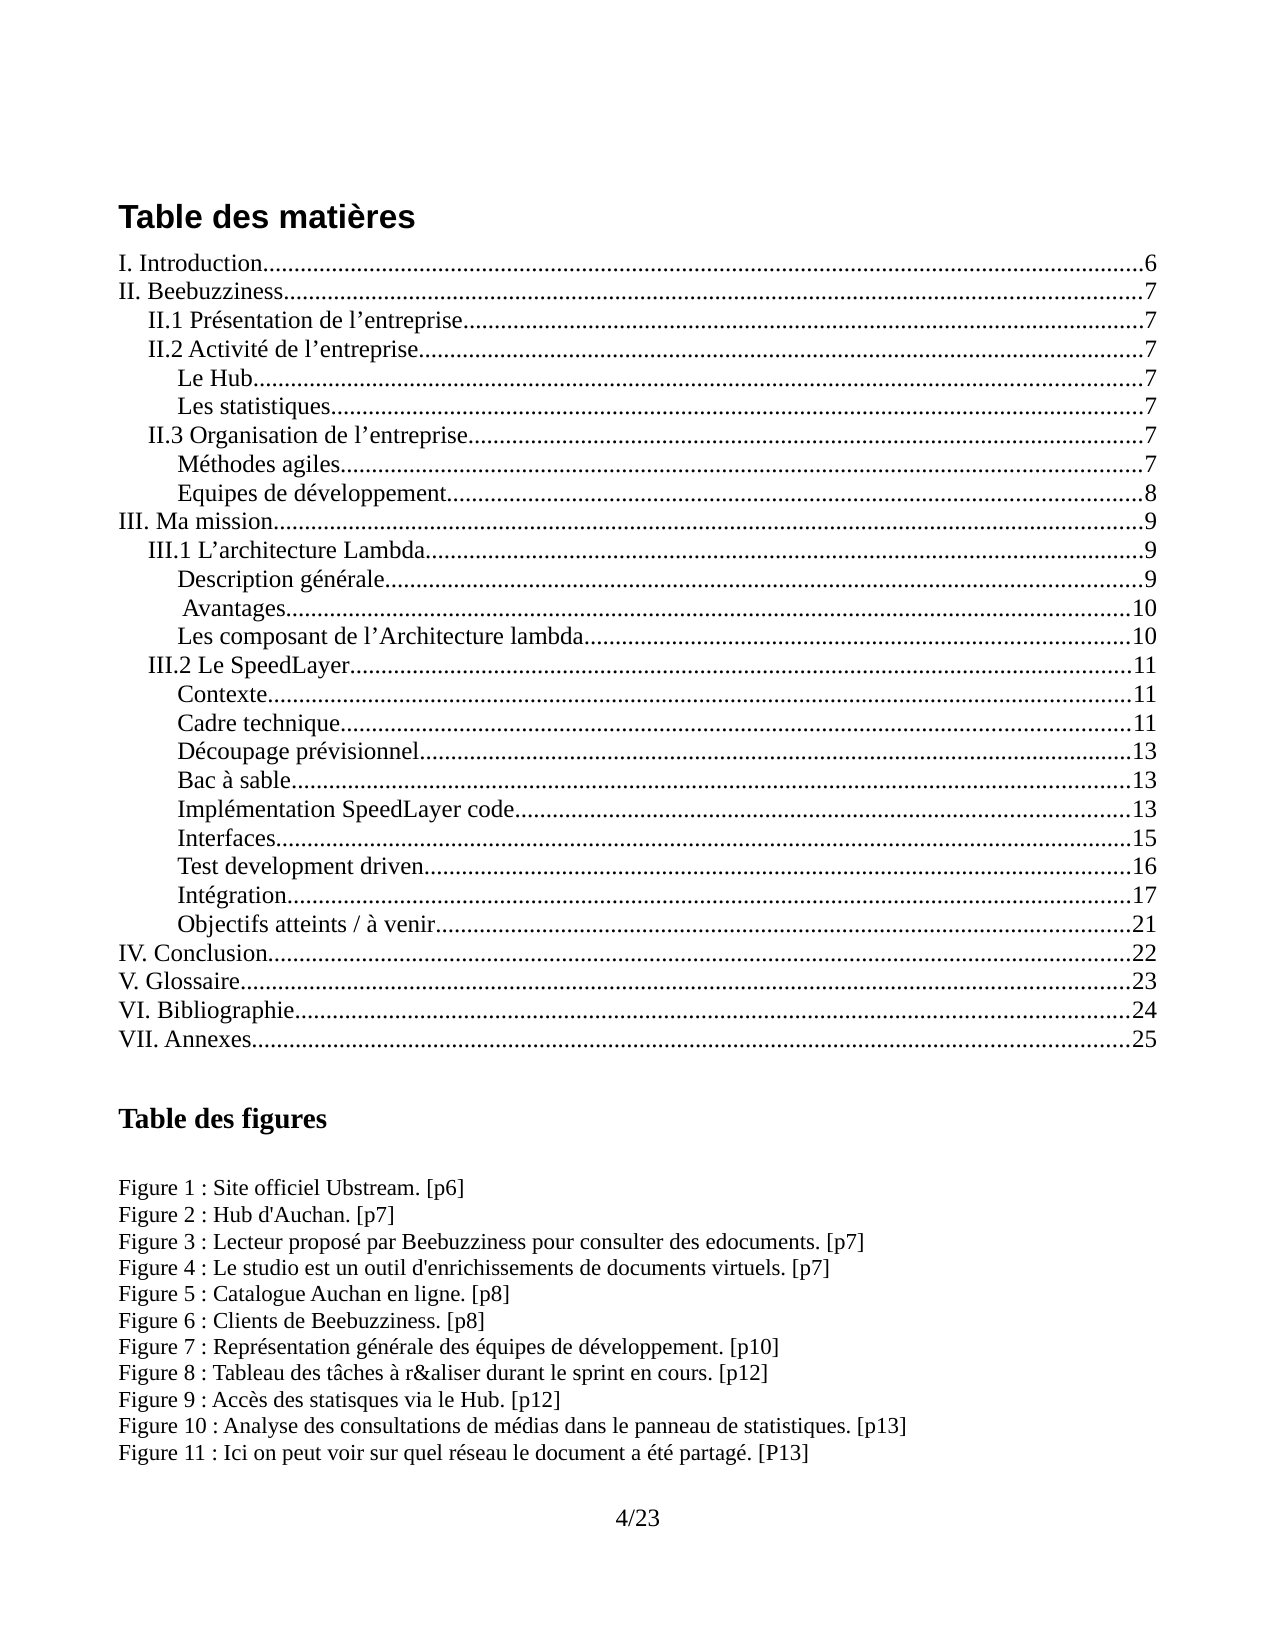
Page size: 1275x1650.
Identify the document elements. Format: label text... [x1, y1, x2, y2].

text Méthodes agiles 7 [177, 449, 1157, 478]
text II.3 Organisation de l’entreprise 7 [148, 420, 1157, 449]
text Figure 7 : Représentation générale des équipes de développement. [p10] [118, 1333, 1157, 1359]
text Les composant de l’Architecture lambda 10 [177, 621, 1157, 650]
text III.1 L’architecture Lambda 9 [148, 535, 1157, 564]
text II.1 Présentation de l’entreprise 7 [148, 305, 1157, 334]
text Figure 4 : Le studio est un outil d'enrichissements de documents virtuels. [p7] [118, 1254, 1157, 1280]
text Figure 3 : Lecteur proposé par Beebuzziness pour consulter des edocuments. [p7] [118, 1228, 1157, 1254]
text Contexte 11 [177, 679, 1157, 708]
text Figure 8 : Tableau des tâches à r&aliser durant le sprint en cours. [p12] [118, 1359, 1157, 1386]
subtitle Table des matières [118, 197, 1157, 235]
text Interfaces 15 [177, 823, 1157, 851]
text Découpage prévisionnel 13 [177, 736, 1157, 765]
text Table des figures [118, 1101, 1157, 1134]
text IV. Conclusion 22 [118, 938, 1157, 966]
text Implémentation SpeedLayer code 13 [177, 794, 1157, 823]
text II. Beebuzziness 7 [118, 276, 1157, 305]
text Figure 11 : Ici on peut voir sur quel réseau le document a été partagé. [P13] [118, 1438, 1157, 1465]
text Figure 5 : Catalogue Auchan en ligne. [p8] [118, 1280, 1157, 1307]
text Bac à sable 13 [177, 765, 1157, 794]
text Figure 1 : Site officiel Ubstream. [p6] [118, 1168, 1157, 1201]
text Equipes de développement 8 [177, 478, 1157, 506]
text Intégration 17 [177, 880, 1157, 909]
text V. Glossaire 23 [118, 966, 1157, 995]
text Figure 6 : Clients de Beebuzziness. [p8] [118, 1307, 1157, 1333]
text Description générale 9 [177, 564, 1157, 593]
text Le Hub 7 [177, 363, 1157, 391]
text VII. Annexes 25 [118, 1024, 1157, 1053]
text Cadre technique 11 [177, 708, 1157, 736]
text VI. Bibliographie 24 [118, 995, 1157, 1024]
text Figure 10 : Analyse des consultations de médias dans le panneau de statistiques. [p13] [118, 1412, 1157, 1438]
text Test development driven 16 [177, 851, 1157, 880]
text I. Introduction 6 [118, 248, 1157, 276]
text Objectifs atteints / à venir 21 [177, 909, 1157, 938]
text Avantages 10 [177, 593, 1157, 621]
text Figure 9 : Accès des statisques via le Hub. [p12] [118, 1386, 1157, 1412]
text III.2 Le SpeedLayer 11 [148, 650, 1157, 679]
text III. Ma mission 9 [118, 506, 1157, 535]
text II.2 Activité de l’entreprise 7 [148, 334, 1157, 363]
text Les statistiques 7 [177, 391, 1157, 420]
text Figure 2 : Hub d'Auchan. [p7] [118, 1201, 1157, 1228]
